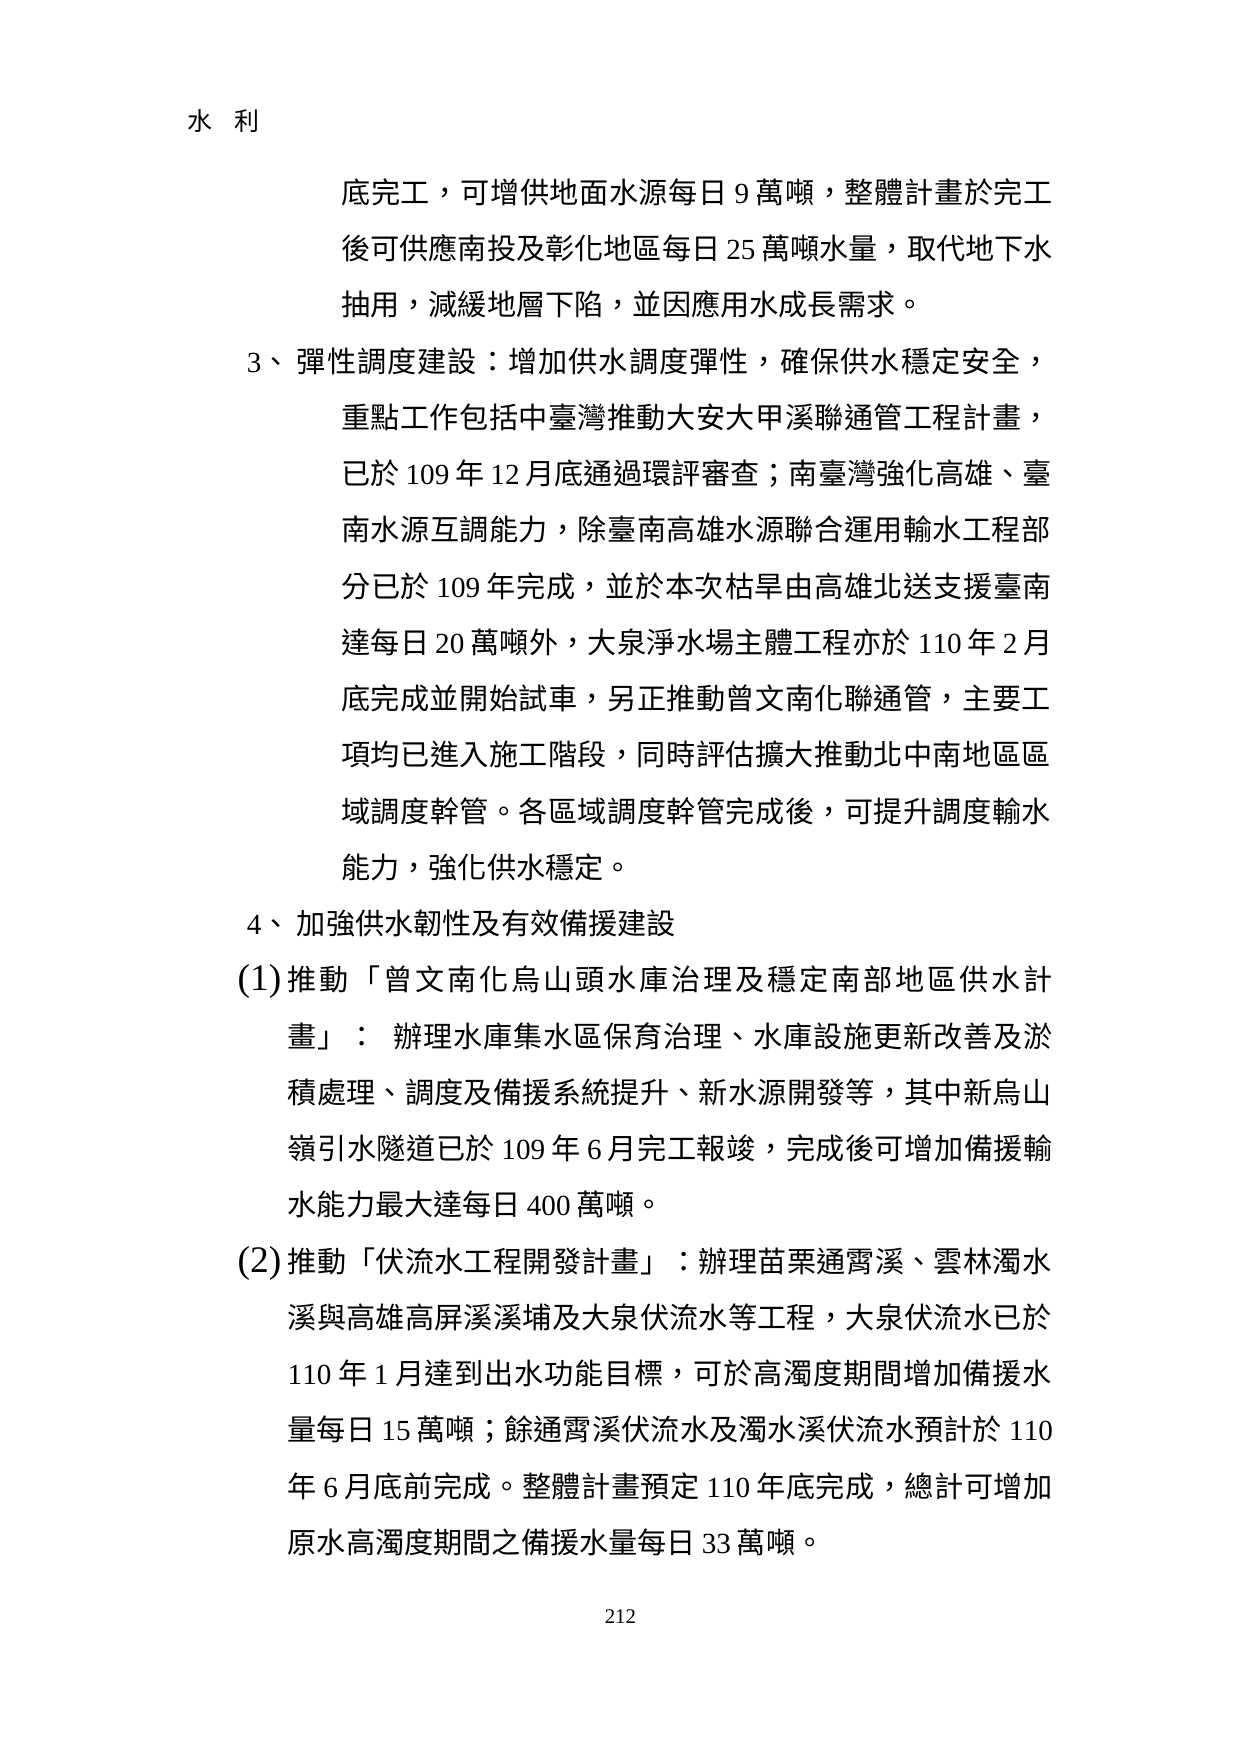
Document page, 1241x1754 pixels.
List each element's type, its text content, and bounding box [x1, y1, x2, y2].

list 底完工，可增供地面水源每日9萬噸，整體計畫於完工後可供應南投及彰化地區每日25萬噸水量，取代地下水抽用，減緩地層下陷，並因應用水成長需求。 [247, 158, 1053, 327]
list 彈性調度建設：增加供水調度彈性，確保供水穩定安全，重點工作包括中臺灣推動大安大甲溪聯通管工程計畫，已於109年12月底通過環評審查；南臺灣強化高雄、臺南水源互調能力，除臺南高雄水源聯合運用輸水工程部分已於109年完成，並於本次枯旱由高雄北送支援臺南達每日20萬噸外，大泉淨水場主體工程亦於110年2月底完成並開始試車，另正推動曾文南化聯通管，主要工項均已進入施工階段，同時評估擴大推動北中南地區區域調度幹管。各區域調度幹管完成後，可提升調度輸水能力，強化供水穩定。 [247, 327, 1053, 889]
list 推動「曾文南化烏山頭水庫治理及穩定南部地區供水計畫」： 辦理水庫集水區保育治理、水庫設施更新改善及淤積處理、調度及備援系統提升、新水源開發等，其中新烏山嶺引水隧道已於109年6月完工報竣，完成後可增加備援輸水能力最大達每日400萬噸。 [237, 946, 1053, 1227]
list 推動「伏流水工程開發計畫」：辦理苗栗通霄溪、雲林濁水溪與高雄高屏溪溪埔及大泉伏流水等工程，大泉伏流水已於110年1月達到出水功能目標，可於高濁度期間增加備援水量每日15萬噸；餘通霄溪伏流水及濁水溪伏流水預計於110年6月底前完成。整體計畫預定110年底完成，總計可增加原水高濁度期間之備援水量每日33萬噸。 [237, 1227, 1053, 1564]
list 加強供水韌性及有效備援建設 [247, 889, 1053, 946]
